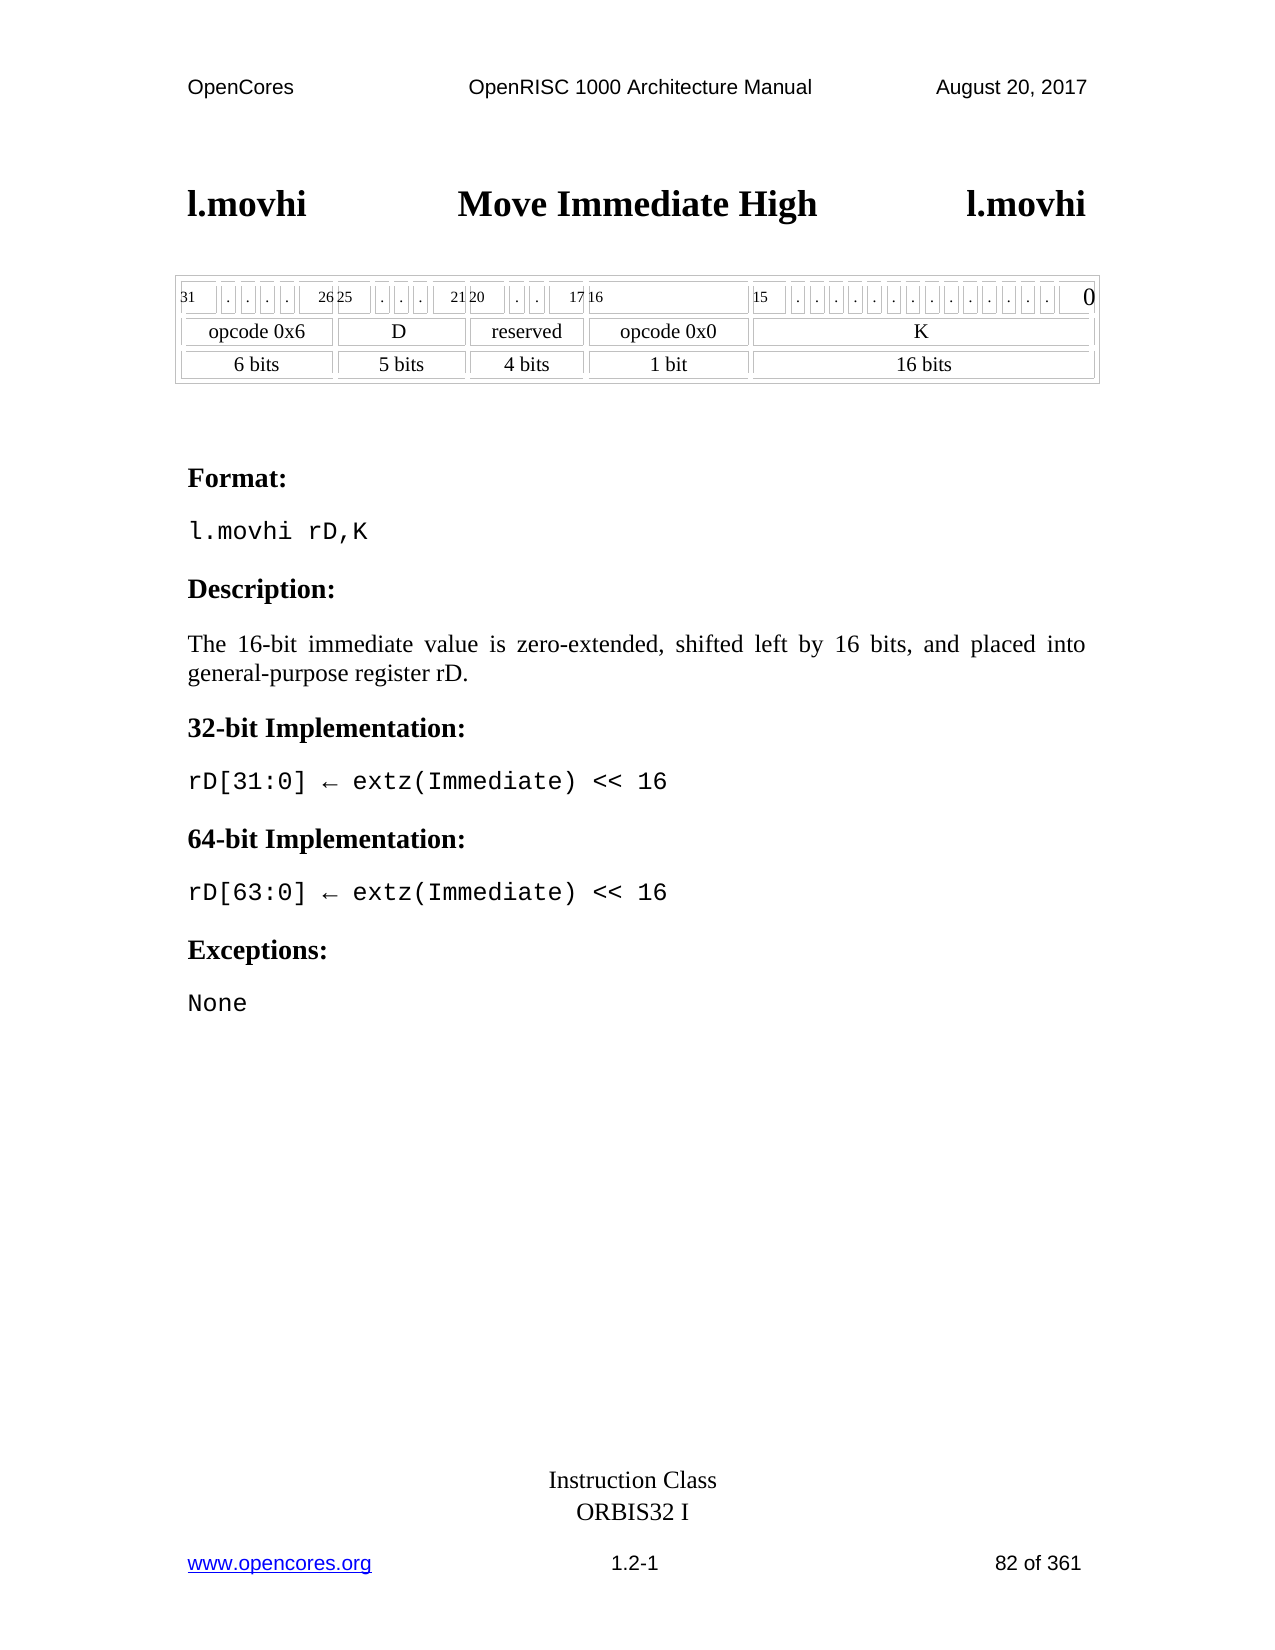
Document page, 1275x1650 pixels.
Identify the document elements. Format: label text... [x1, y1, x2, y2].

text Format: [187, 461, 1087, 493]
text rD[31:0] ← extz(Immediate) << 16 [187, 769, 1087, 797]
text Description: [187, 572, 1087, 604]
text l.movhi rD,K [187, 518, 1087, 547]
text Exceptions: [187, 933, 1087, 965]
text 32-bit Implementation: [187, 712, 1087, 744]
text None [187, 990, 1087, 1019]
text rD[63:0] ← extz(Immediate) << 16 [187, 880, 1087, 908]
text 64-bit Implementation: [187, 822, 1087, 855]
text The 16-bit immediate value is zero-extended, shifted left by 16 bits, and placed into general-purpose register rD. [187, 629, 1087, 687]
